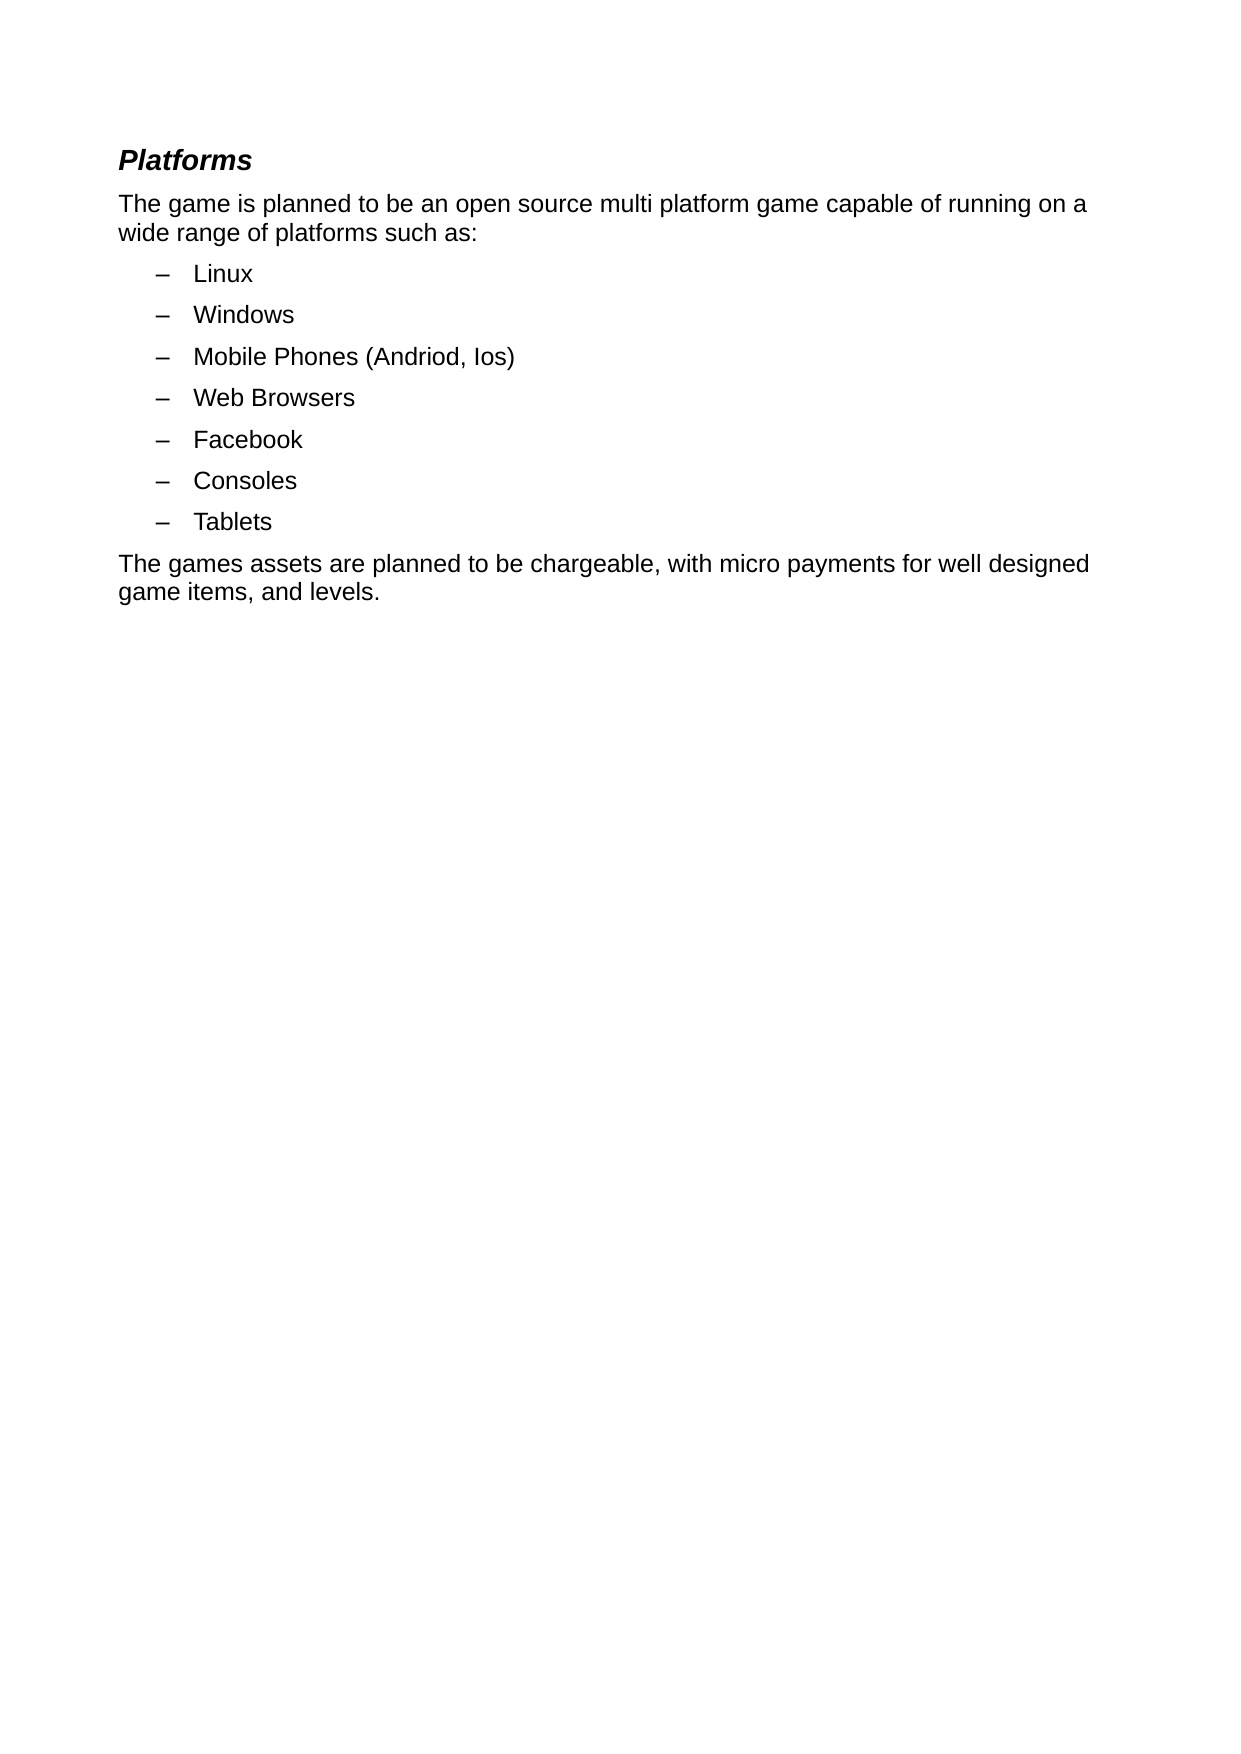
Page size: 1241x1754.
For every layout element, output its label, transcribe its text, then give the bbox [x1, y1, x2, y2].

list Windows [156, 301, 1122, 329]
list Consoles [156, 466, 1122, 495]
list Tablets [156, 507, 1122, 536]
list Mobile Phones (Andriod, Ios) [156, 342, 1122, 371]
list Web Browsers [156, 383, 1122, 412]
text The game is planned to be an open source multi platform game capable of running on a wide range of platforms such as: [118, 189, 1122, 247]
subtitle Platforms [118, 143, 1122, 177]
list Linux [156, 259, 1122, 288]
list Facebook [156, 424, 1122, 453]
text The games assets are planned to be chargeable, with micro payments for well designed game items, and levels. [118, 549, 1122, 606]
